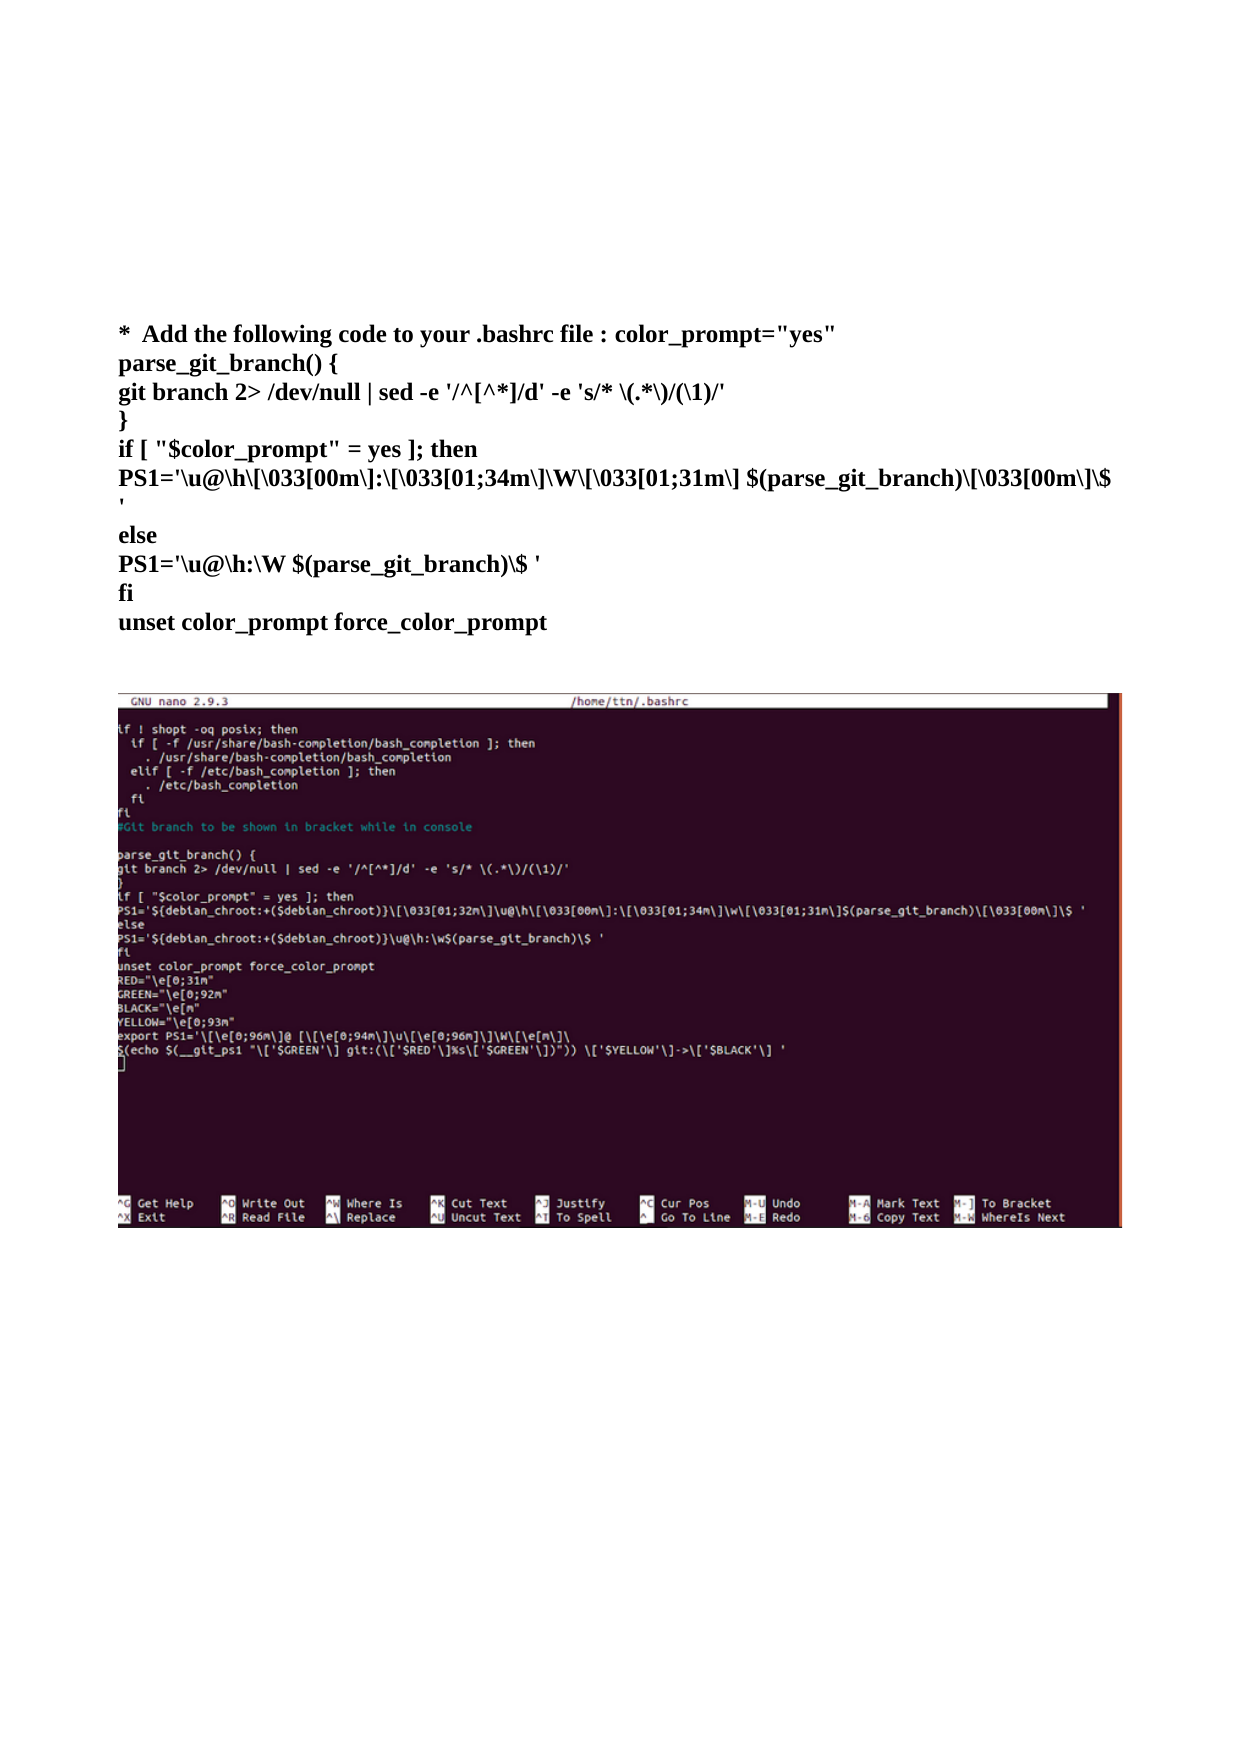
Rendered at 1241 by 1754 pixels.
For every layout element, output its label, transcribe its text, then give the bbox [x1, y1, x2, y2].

picture [118, 693, 1123, 1228]
text * Add the following code to your .bashrc file : color_prompt="yes" parse_git_branch() { git branch 2> /dev/null | sed -e '/^[^*]/d' -e 's/* \(.*\)/(\1)/' } if [ "$color_prompt" = yes ]; then PS1='\u@\h\[\033[00m\]:\[\033[01;34m\]\W\[\033[01;31m\] $(parse_git_branch)\[\033[00m\]\$ ' else PS1='\u@\h:\W $(parse_git_branch)\$ ' fi unset color_prompt force_color_prompt [118, 319, 1122, 636]
